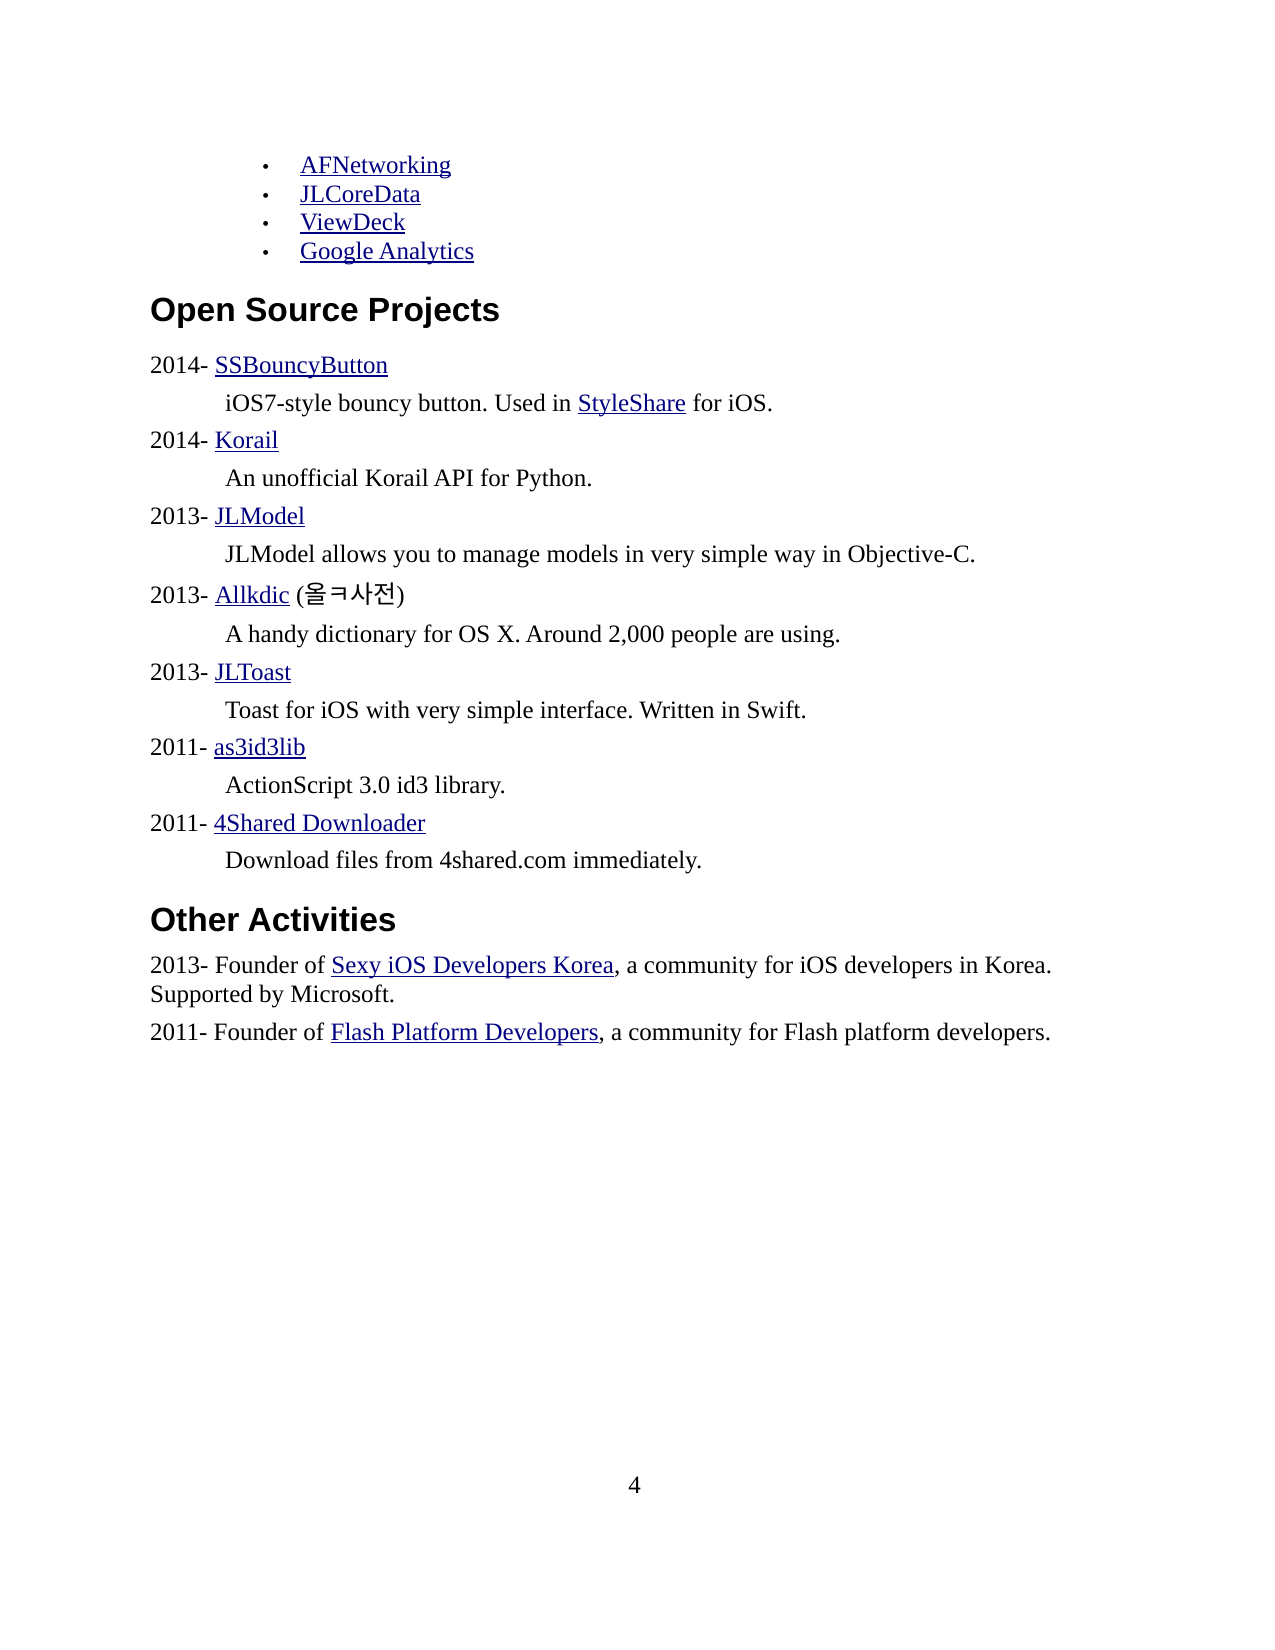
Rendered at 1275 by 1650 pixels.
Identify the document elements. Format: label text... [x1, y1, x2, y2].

text 2014- SSBouncyButton [150, 350, 1125, 379]
text 2013- JLToast [150, 657, 1125, 686]
subtitle Open Source Projects [150, 290, 1125, 329]
text 2013- Allkdic (올ㅋ사전) [150, 576, 1125, 610]
text Download files from 4shared.com immediately. [225, 846, 1125, 874]
list ViewDeck [262, 207, 1125, 236]
text ActionScript 3.0 id3 library. [225, 770, 1125, 799]
text An unofficial Korail API for Python. [225, 463, 1125, 492]
text JLModel allows you to manage models in very simple way in Objective-C. [225, 539, 1125, 567]
text 2011- 4Shared Downloader [150, 808, 1125, 837]
list JLCoreData [262, 179, 1125, 207]
text iOS7-style bouncy button. Used in StyleShare for iOS. [225, 388, 1125, 417]
text 2013- Founder of Sexy iOS Developers Korea, a community for iOS developers in Korea. Supported by Microsoft. [150, 951, 1125, 1008]
text A handy dictionary for OS X. Around 2,000 people are using. [225, 619, 1125, 648]
subtitle Other Activities [150, 899, 1125, 938]
text 2011- Founder of Flash Platform Developers, a community for Flash platform developers. [150, 1017, 1125, 1046]
text 2013- JLModel [150, 501, 1125, 530]
list Google Analytics [262, 236, 1125, 265]
text 2014- Korail [150, 426, 1125, 454]
list AFNetworking [262, 150, 1125, 179]
text 2011- as3id3lib [150, 732, 1125, 761]
text Toast for iOS with very simple interface. Written in Swift. [225, 695, 1125, 723]
